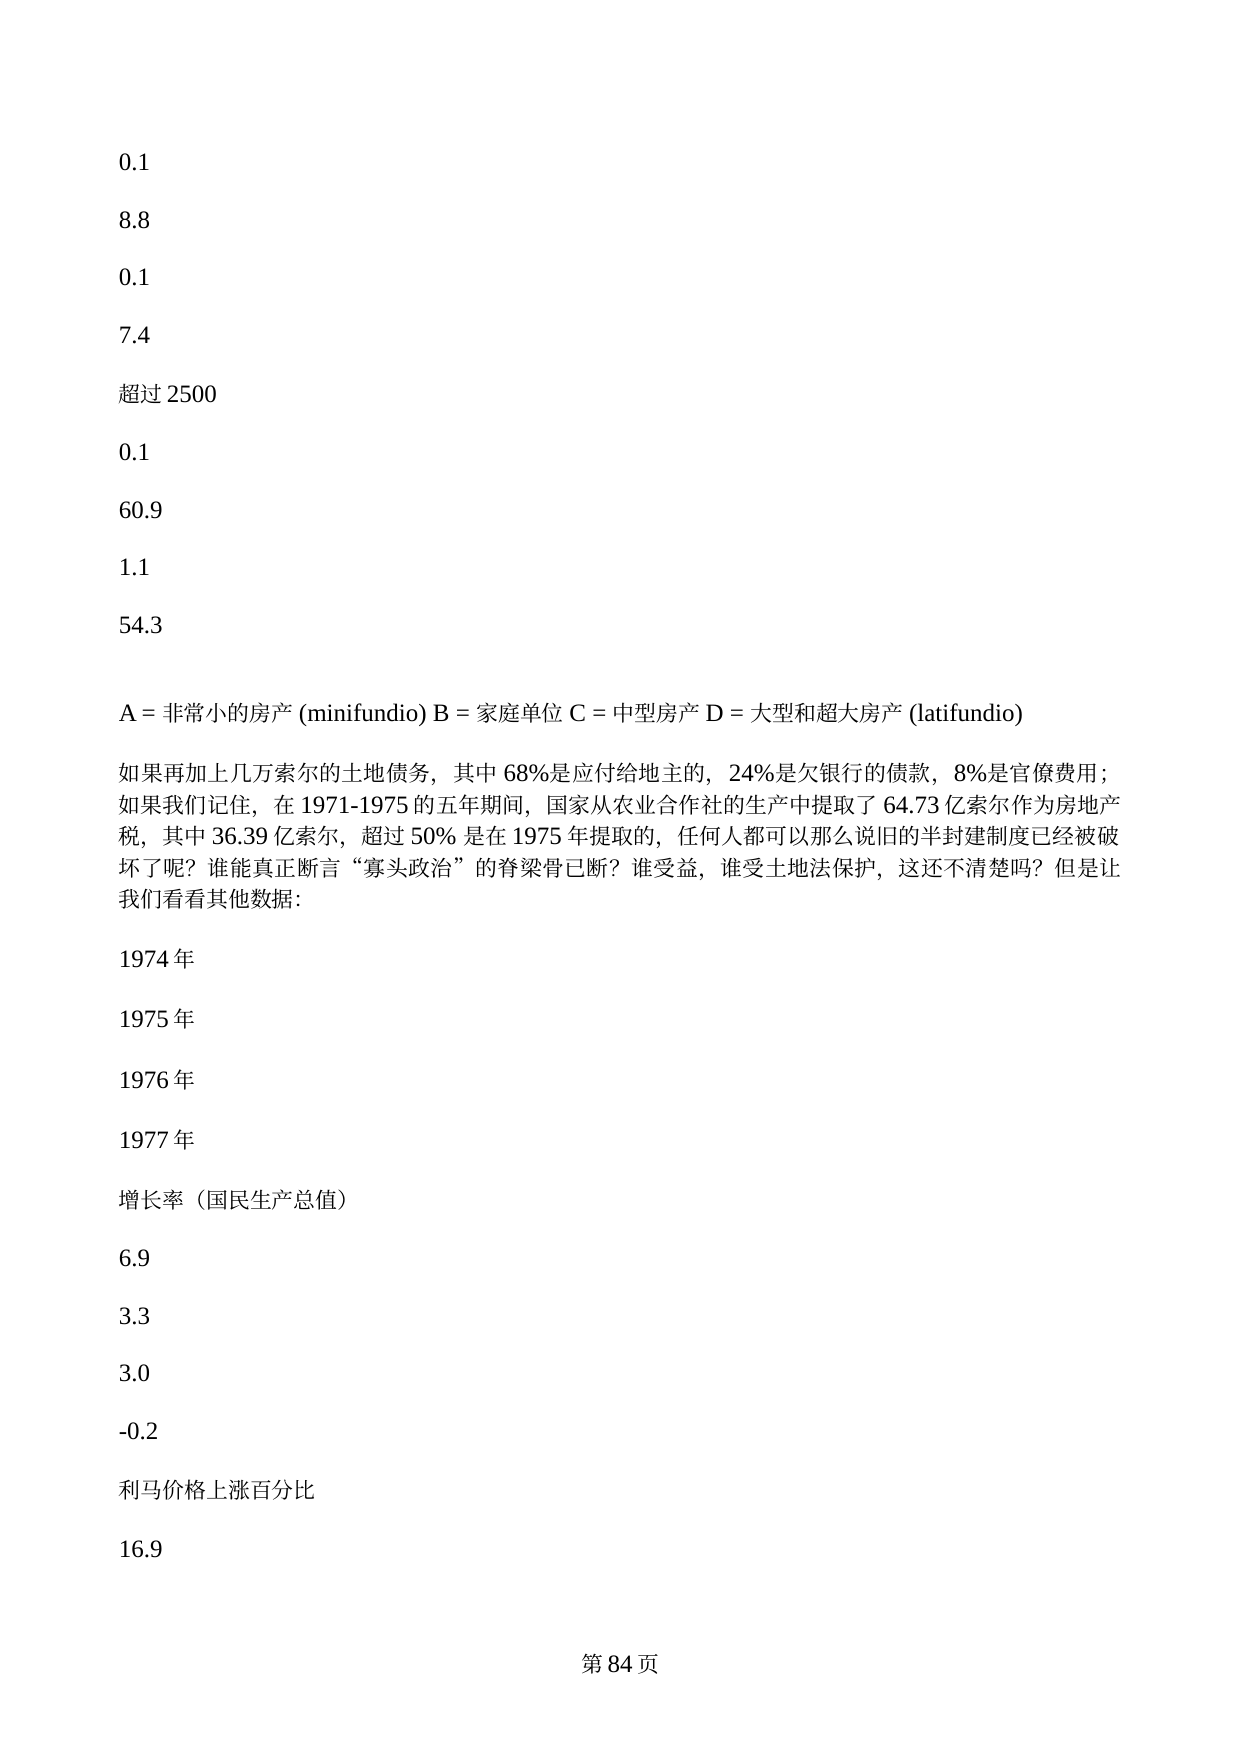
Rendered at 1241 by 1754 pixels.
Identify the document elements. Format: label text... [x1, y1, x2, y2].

text 超过2500 [118, 377, 1122, 409]
text 3.0 [118, 1358, 1122, 1387]
text 8.8 [118, 205, 1122, 233]
text 0.1 [118, 147, 1122, 176]
text 0.1 [118, 437, 1122, 466]
text 54.3 [118, 610, 1122, 639]
text 1975年 [118, 1003, 1122, 1034]
text 1977年 [118, 1123, 1122, 1154]
text 增长率（国民生产总值） [118, 1183, 1122, 1215]
text -0.2 [118, 1416, 1122, 1445]
text 0.1 [118, 262, 1122, 291]
text 如果再加上几万索尔的土地债务，其中68%是应付给地主的，24%是欠银行的债款，8%是官僚费用；如果我们记住，在1971-1975的五年期间，国家从农业合作社的生产中提取了64.73亿索尔作为房地产税，其中36.39亿索尔，超过50% 是在1975年提取的，任何人都可以那么说旧的半封建制度已经被破坏了呢？谁能真正断言“寡头政治”的脊梁骨已断？谁受益，谁受土地法保护，这还不清楚吗？但是让我们看看其他数据： [118, 756, 1122, 914]
text 利马价格上涨百分比 [118, 1473, 1122, 1505]
text 7.4 [118, 320, 1122, 348]
text 6.9 [118, 1243, 1122, 1272]
text 3.3 [118, 1301, 1122, 1330]
text 1.1 [118, 552, 1122, 581]
text 60.9 [118, 495, 1122, 524]
text A = 非常小的房产 (minifundio) B = 家庭单位 C = 中型房产 D = 大型和超大房产 (latifundio) [118, 696, 1122, 728]
text 1976年 [118, 1063, 1122, 1094]
text 1974年 [118, 942, 1122, 974]
text 16.9 [118, 1534, 1122, 1562]
